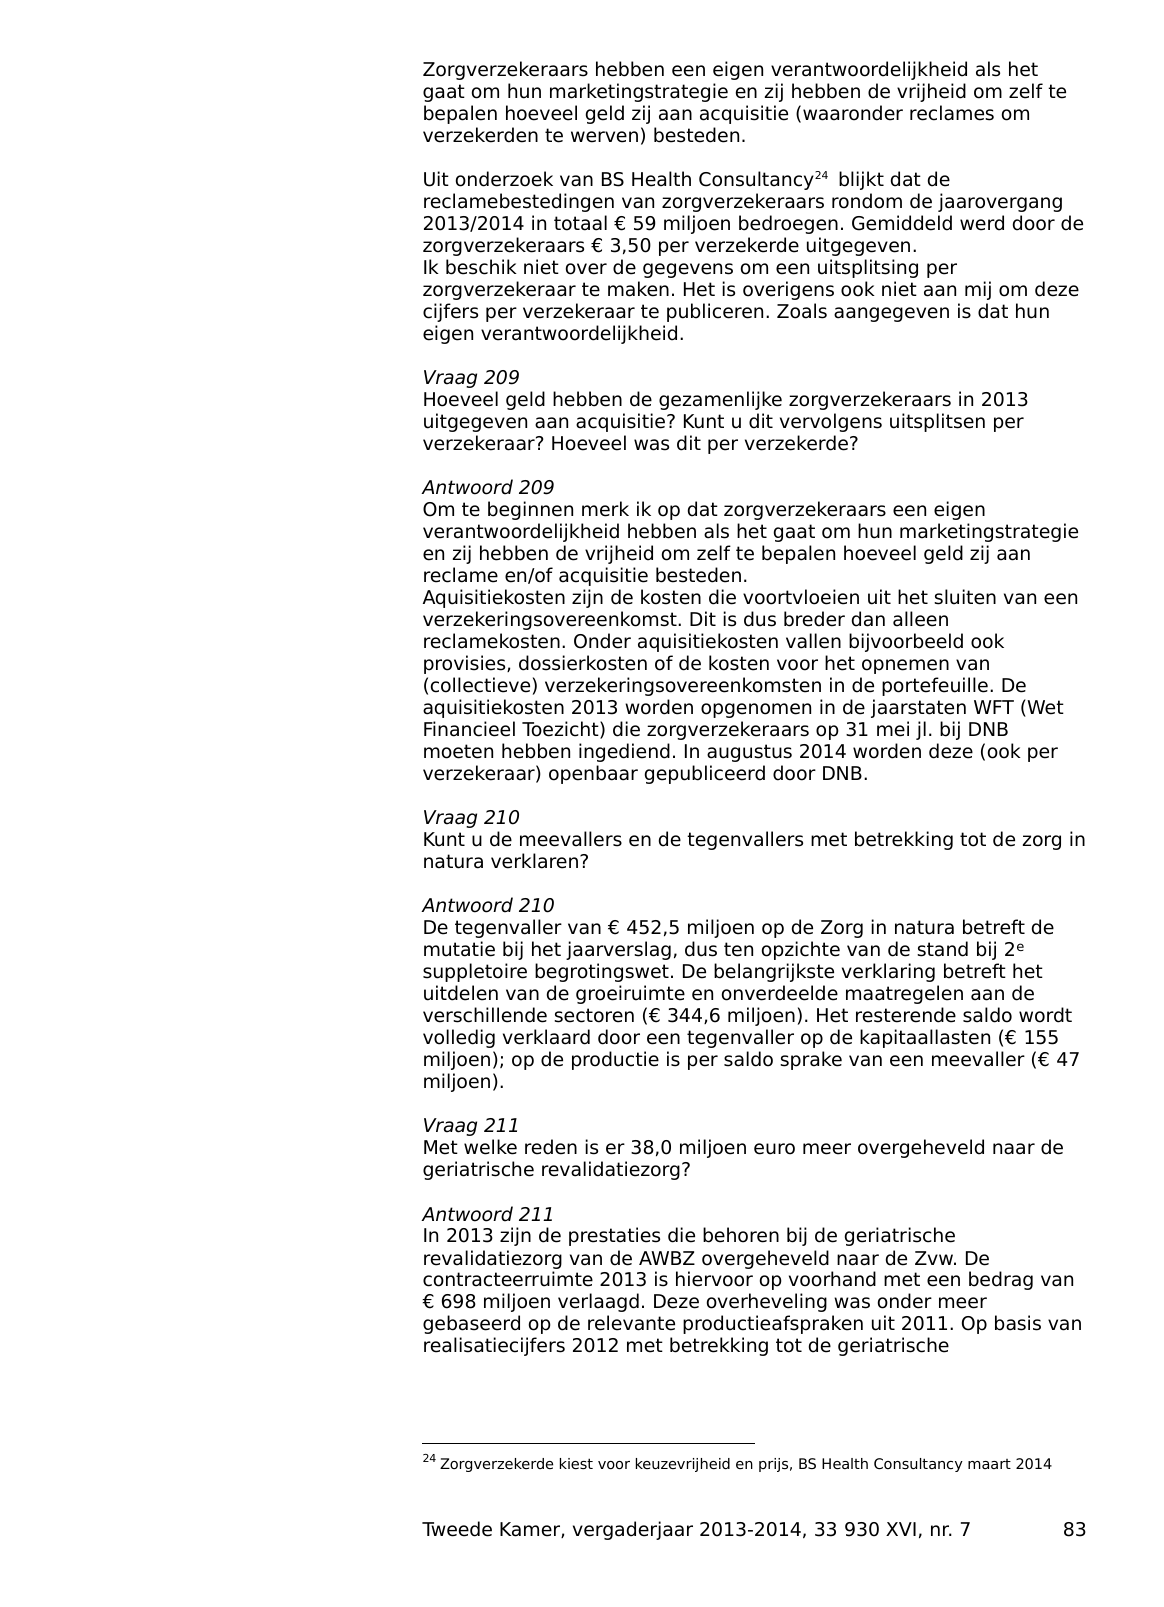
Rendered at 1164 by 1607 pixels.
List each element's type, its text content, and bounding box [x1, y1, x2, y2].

text Antwoord 209 [422, 477, 1087, 499]
text Ik beschik niet over de gegevens om een uitsplitsing per zorgverzekeraar te maken. Het is overigens ook niet aan mij om deze cijfers per verzekeraar te publiceren. Zoals aangegeven is dat hun eigen verantwoordelijkheid. [422, 257, 1087, 345]
text Kunt u de meevallers en de tegenvallers met betrekking tot de zorg in natura verklaren? [422, 829, 1087, 873]
text Om te beginnen merk ik op dat zorgverzekeraars een eigen verantwoordelijkheid hebben als het gaat om hun marketingstrategie en zij hebben de vrijheid om zelf te bepalen hoeveel geld zij aan reclame en/of acquisitie besteden. [422, 499, 1087, 587]
text Met welke reden is er 38,0 miljoen euro meer overgeheveld naar de geriatrische revalidatiezorg? [422, 1137, 1087, 1181]
text Hoeveel geld hebben de gezamenlijke zorgverzekeraars in 2013 uitgegeven aan acquisitie? Kunt u dit vervolgens uitsplitsen per verzekeraar? Hoeveel was dit per verzekerde? [422, 389, 1087, 455]
text Antwoord 210 [422, 895, 1087, 917]
text Zorgverzekeraars hebben een eigen verantwoordelijkheid als het gaat om hun marketingstrategie en zij hebben de vrijheid om zelf te bepalen hoeveel geld zij aan acquisitie (waaronder reclames om verzekerden te werven) besteden. [422, 59, 1087, 147]
text Zorgverzekerde kiest voor keuzevrijheid en prijs, BS Health Consultancy maart 2014 [422, 1452, 1087, 1474]
text Vraag 209 [422, 367, 1087, 389]
text De tegenvaller van € 452,5 miljoen op de Zorg in natura betreft de mutatie bij het jaarverslag, dus ten opzichte van de stand bij 2e suppletoire begrotingswet. De belangrijkste verklaring betreft het uitdelen van de groeiruimte en onverdeelde maatregelen aan de verschillende sectoren (€ 344,6 miljoen). Het resterende saldo wordt volledig verklaard door een tegenvaller op de kapitaallasten (€ 155 miljoen); op de productie is per saldo sprake van een meevaller (€ 47 miljoen). [422, 917, 1087, 1093]
text Antwoord 211 [422, 1203, 1087, 1225]
text Uit onderzoek van BS Health Consultancy blijkt dat de reclamebestedingen van zorgverzekeraars rondom de jaarovergang 2013/2014 in totaal € 59 miljoen bedroegen. Gemiddeld werd door de zorgverzekeraars € 3,50 per verzekerde uitgegeven. [422, 169, 1087, 257]
text Aquisitiekosten zijn de kosten die voortvloeien uit het sluiten van een verzekeringsovereenkomst. Dit is dus breder dan alleen reclamekosten. Onder aquisitiekosten vallen bijvoorbeeld ook provisies, dossierkosten of de kosten voor het opnemen van (collectieve) verzekeringsovereenkomsten in de portefeuille. De aquisitiekosten 2013 worden opgenomen in de jaarstaten WFT (Wet Financieel Toezicht) die zorgverzekeraars op 31 mei jl. bij DNB moeten hebben ingediend. In augustus 2014 worden deze (ook per verzekeraar) openbaar gepubliceerd door DNB. [422, 587, 1087, 785]
text Vraag 210 [422, 807, 1087, 829]
text Vraag 211 [422, 1115, 1087, 1137]
text In 2013 zijn de prestaties die behoren bij de geriatrische revalidatiezorg van de AWBZ overgeheveld naar de Zvw. De contracteerruimte 2013 is hiervoor op voorhand met een bedrag van € 698 miljoen verlaagd. Deze overheveling was onder meer gebaseerd op de relevante productieafspraken uit 2011. Op basis van realisatiecijfers 2012 met betrekking tot de geriatrische [422, 1225, 1087, 1357]
